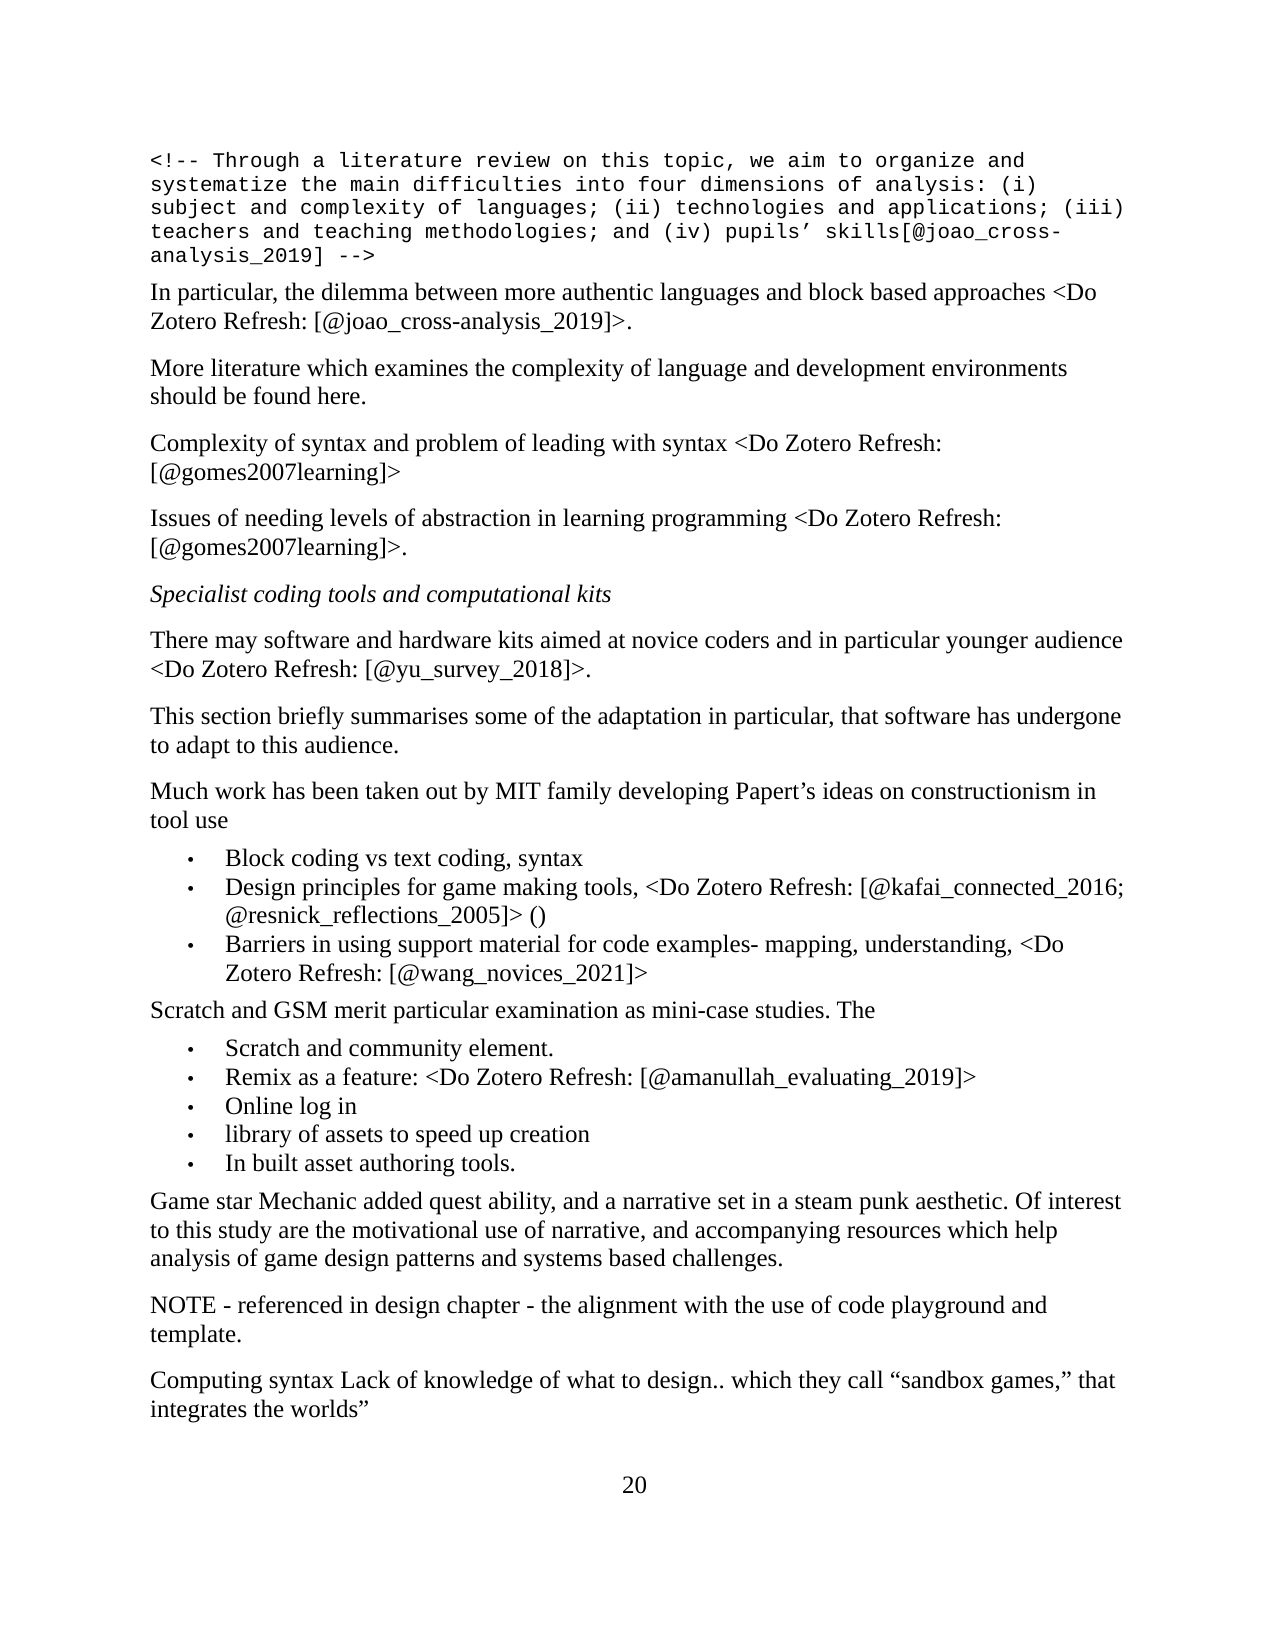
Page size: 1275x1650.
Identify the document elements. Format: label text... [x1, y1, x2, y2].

list Online log in [187, 1091, 1125, 1119]
list Scratch and community element. [187, 1033, 1125, 1062]
text NOTE - referenced in design chapter - the alignment with the use of code playground and template. [150, 1290, 1125, 1348]
text Much work has been taken out by MIT family developing Papert’s ideas on constructionism in tool use [150, 776, 1125, 834]
list library of assets to speed up creation [187, 1119, 1125, 1148]
text Computing syntax Lack of knowledge of what to design.. which they call “sandbox games,” that integrates the worlds” [150, 1366, 1125, 1423]
text Complexity of syntax and problem of leading with syntax <Do Zotero Refresh: [@gomes2007learning]> [150, 428, 1125, 486]
list Remix as a feature: <Do Zotero Refresh: [@amanullah_evaluating_2019]> [187, 1062, 1125, 1091]
text This section briefly summarises some of the adaptation in particular, that software has undergone to adapt to this audience. [150, 701, 1125, 758]
text Specialist coding tools and computational kits [150, 579, 1125, 608]
list Design principles for game making tools, <Do Zotero Refresh: [@kafai_connected_2016; @resnick_reflections_2005]> () [187, 872, 1125, 929]
list Barriers in using support material for code examples- mapping, understanding, <Do Zotero Refresh: [@wang_novices_2021]> [187, 929, 1125, 987]
text More literature which examines the complexity of language and development environments should be found here. [150, 353, 1125, 410]
text Issues of needing levels of abstraction in learning programming <Do Zotero Refresh: [@gomes2007learning]>. [150, 503, 1125, 561]
text Scratch and GSM merit particular examination as mini-case studies. The [150, 996, 1125, 1024]
text In particular, the dilemma between more authentic languages and block based approaches <Do Zotero Refresh: [@joao_cross-analysis_2019]>. [150, 277, 1125, 335]
text Game star Mechanic added quest ability, and a narrative set in a steam punk aesthetic. Of interest to this study are the motivational use of narrative, and accompanying resources which help analysis of game design patterns and systems based challenges. [150, 1186, 1125, 1272]
list Block coding vs text coding, syntax [187, 843, 1125, 872]
list In built asset authoring tools. [187, 1148, 1125, 1177]
text There may software and hardware kits aimed at novice coders and in particular younger audience <Do Zotero Refresh: [@yu_survey_2018]>. [150, 626, 1125, 683]
text <!-- Through a literature review on this topic, we aim to organize and systematize the main difficulties into four dimensions of analysis: (i) subject and complexity of languages; (ii) technologies and applications; (iii) teachers and teaching methodologies; and (iv) pupils’ skills[@joao_cross-analysis_2019] --> [150, 150, 1125, 268]
